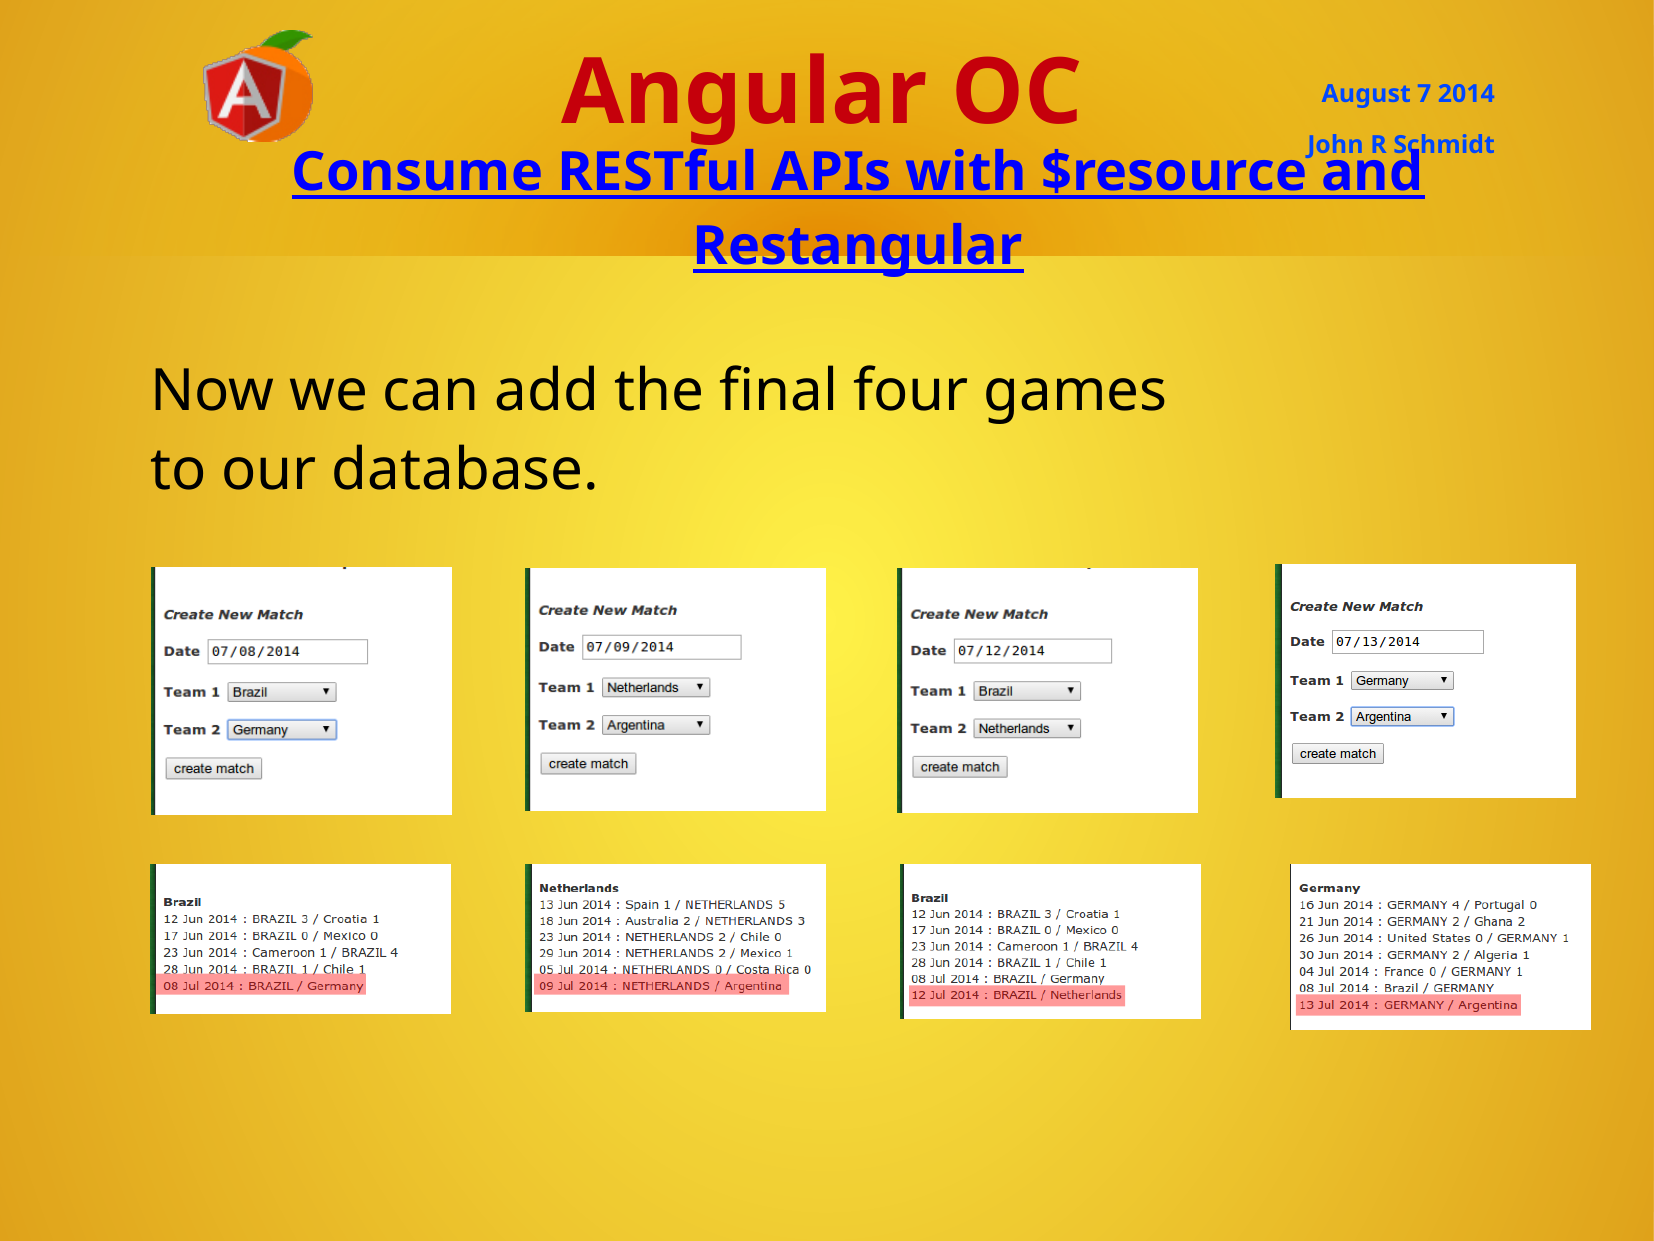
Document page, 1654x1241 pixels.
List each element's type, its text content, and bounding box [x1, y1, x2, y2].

picture [1275, 564, 1576, 798]
picture [151, 567, 452, 815]
text_box August 7 2014 John R Schmidt [1260, 51, 1510, 172]
picture [900, 864, 1201, 1020]
subtitle Now we can add the final four games to our database. [150, 360, 1201, 496]
picture [202, 30, 316, 142]
picture [150, 864, 451, 1014]
picture [897, 568, 1198, 813]
picture [525, 864, 826, 1012]
text_box Consume RESTful APIs with $resource and Restangular [150, 175, 1567, 239]
picture [525, 568, 826, 811]
title Angular OC [560, 34, 1086, 142]
picture [1290, 864, 1591, 1030]
